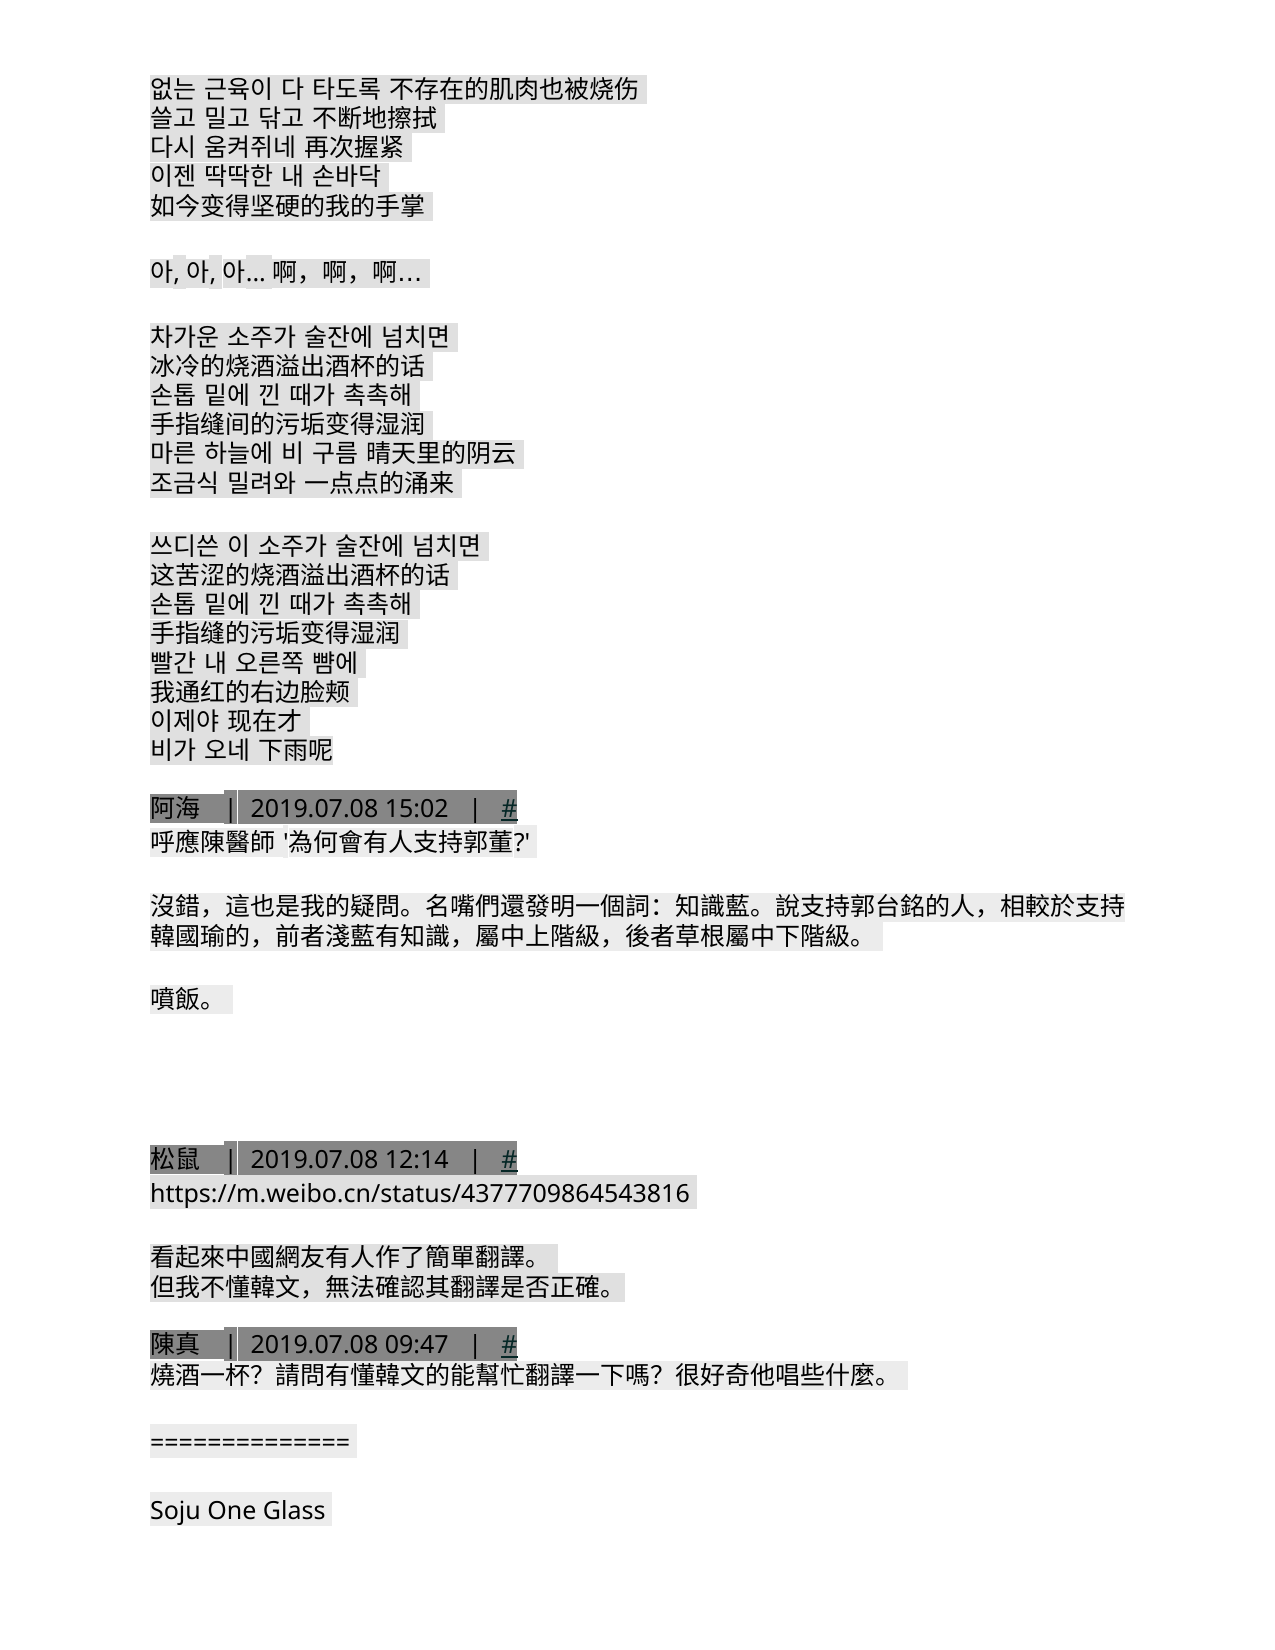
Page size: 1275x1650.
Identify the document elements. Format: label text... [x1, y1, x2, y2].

text https://m.weibo.cn/status/4377709864543816 看起來中國網友有人作了簡單翻譯。 但我不懂韓文，無法確認其翻譯是否正確。 [150, 1175, 1125, 1302]
text 燒酒一杯？請問有懂韓文的能幫忙翻譯一下嗎？很好奇他唱些什麼。 ============== Soju One Glass [150, 1361, 1125, 1560]
text 松鼠 | 2019.07.08 12:14 | # [150, 1141, 1125, 1175]
text 呼應陳醫師 '為何會有人支持郭董?' 沒錯，這也是我的疑問。名嘴們還發明一個詞：知識藍。說支持郭台銘的人，相較於支持韓國瑜的，前者淺藍有知識，屬中上階級，後者草根屬中下階級。 噴飯。 [150, 824, 1125, 1116]
text 없는 근육이 다 타도록 不存在的肌肉也被烧伤 쓸고 밀고 닦고 不断地擦拭 다시 움켜쥐네 再次握紧 이젠 딱딱한 내 손바닥 如今变得坚硬的我的手掌 아, 아, 아... 啊，啊，啊… 차가운 소주가 술잔에 넘치면 冰冷的烧酒溢出酒杯的话 손톱 밑에 낀 때가 촉촉해 手指缝间的污垢变得湿润 마른 하늘에 비 구름 晴天里的阴云 조금식 밀려와 一点点的涌来 쓰디쓴 이 소주가 술잔에 넘치면 这苦涩的烧酒溢出酒杯的话 손톱 밑에 낀 때가 촉촉해 手指缝的污垢变得湿润 빨간 내 오른쪽 뺨에 我通红的右边脸颊 이제야 现在才 비가 오네 下雨呢 [150, 75, 1125, 765]
text 阿海 | 2019.07.08 15:02 | # [150, 790, 1125, 824]
text 陳真 | 2019.07.08 09:47 | # [150, 1327, 1125, 1361]
